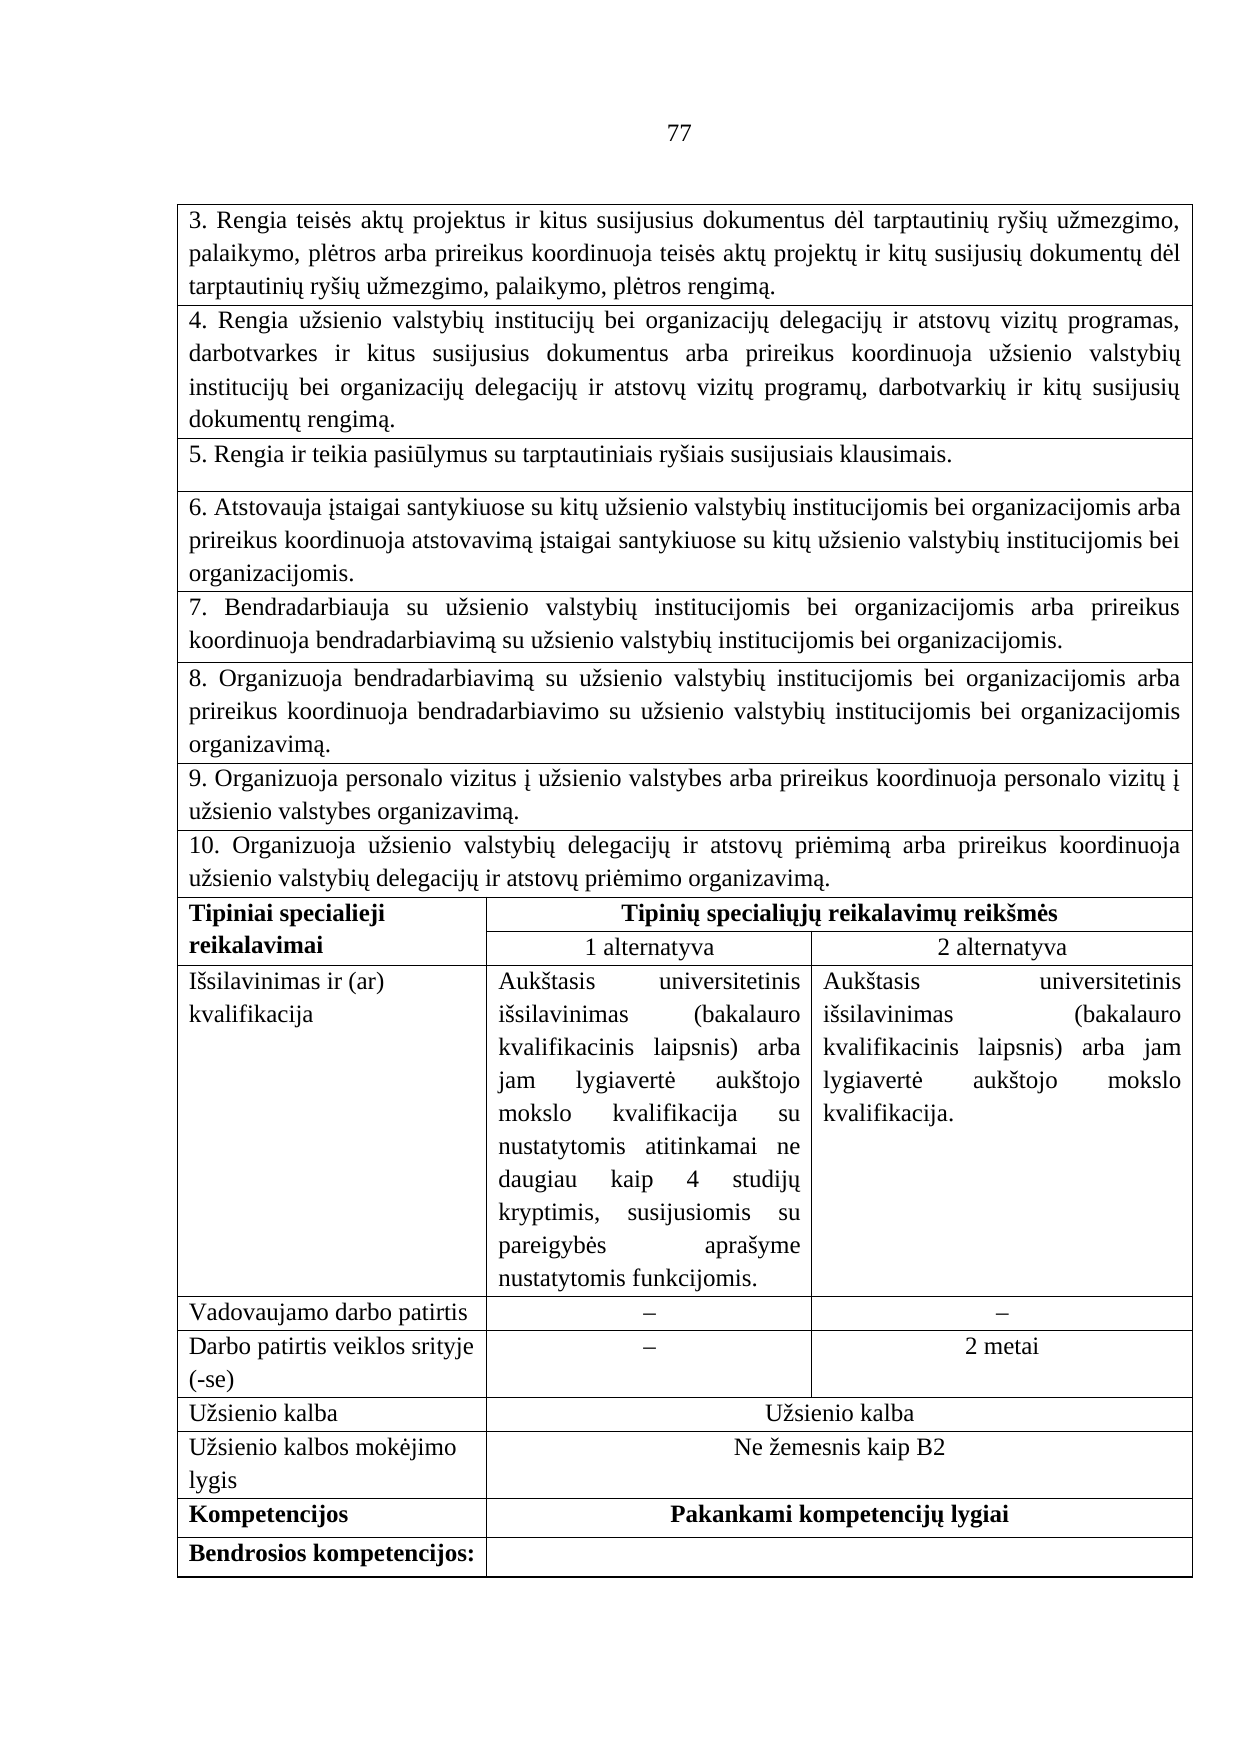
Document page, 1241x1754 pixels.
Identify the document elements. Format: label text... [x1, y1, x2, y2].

table_cell 9. Organizuoja personalo vizitus į užsienio valstybes arba prireikus koordinuoja personalo vizitų į užsienio valstybes organizavimą. [178, 764, 1192, 829]
table_cell 6. Atstovauja įstaigai santykiuose su kitų užsienio valstybių institucijomis bei organizacijomis arba prireikus koordinuoja atstovavimą įstaigai santykiuose su kitų užsienio valstybių institucijomis bei organizacijomis. [178, 492, 1192, 591]
table_cell – [812, 1297, 1192, 1330]
table_cell 8. Organizuoja bendradarbiavimą su užsienio valstybių institucijomis bei organizacijomis arba prireikus koordinuoja bendradarbiavimo su užsienio valstybių institucijomis bei organizacijomis organizavimą. [178, 663, 1192, 762]
table_cell Kompetencijos [178, 1499, 486, 1537]
table_cell 2 alternatyva [812, 932, 1192, 965]
table_cell – [487, 1331, 811, 1397]
table_cell Ne žemesnis kaip B2 [487, 1432, 1192, 1498]
table_cell Bendrosios kompetencijos: [178, 1538, 486, 1576]
table_cell 5. Rengia ir teikia pasiūlymus su tarptautiniais ryšiais susijusiais klausimais. [178, 439, 1192, 491]
table_cell Užsienio kalbos mokėjimo lygis [178, 1432, 486, 1498]
table_cell Užsienio kalba [178, 1398, 486, 1431]
table_cell Užsienio kalba [487, 1398, 1192, 1431]
table_cell Tipiniai specialieji reikalavimai [178, 898, 486, 965]
table_cell Vadovaujamo darbo patirtis [178, 1297, 486, 1330]
table_cell 1 alternatyva [487, 932, 811, 965]
table_cell Darbo patirtis veiklos srityje (-se) [178, 1331, 486, 1397]
table_cell [487, 1538, 1192, 1576]
table_cell Išsilavinimas ir (ar) kvalifikacija [178, 966, 486, 1296]
table_cell Aukštasis universitetinis išsilavinimas (bakalauro kvalifikacinis laipsnis) arba jam lygiavertė aukštojo mokslo kvalifikacija su nustatytomis atitinkamai ne daugiau kaip 4 studijų kryptimis, susijusiomis su pareigybės aprašyme nustatytomis funkcijomis. [487, 966, 811, 1296]
table_cell Pakankami kompetencijų lygiai [487, 1499, 1192, 1537]
table_cell 4. Rengia užsienio valstybių institucijų bei organizacijų delegacijų ir atstovų vizitų programas, darbotvarkes ir kitus susijusius dokumentus arba prireikus koordinuoja užsienio valstybių institucijų bei organizacijų delegacijų ir atstovų vizitų programų, darbotvarkių ir kitų susijusių dokumentų rengimą. [178, 306, 1192, 438]
table_cell Aukštasis universitetinis išsilavinimas (bakalauro kvalifikacinis laipsnis) arba jam lygiavertė aukštojo mokslo kvalifikacija. [812, 966, 1192, 1296]
table_cell Tipinių specialiųjų reikalavimų reikšmės [487, 898, 1192, 931]
table_cell 10. Organizuoja užsienio valstybių delegacijų ir atstovų priėmimą arba prireikus koordinuoja užsienio valstybių delegacijų ir atstovų priėmimo organizavimą. [178, 831, 1192, 897]
table_cell – [487, 1297, 811, 1330]
table_cell 7. Bendradarbiauja su užsienio valstybių institucijomis bei organizacijomis arba prireikus koordinuoja bendradarbiavimą su užsienio valstybių institucijomis bei organizacijomis. [178, 592, 1192, 662]
table_cell 3. Rengia teisės aktų projektus ir kitus susijusius dokumentus dėl tarptautinių ryšių užmezgimo, palaikymo, plėtros arba prireikus koordinuoja teisės aktų projektų ir kitų susijusių dokumentų dėl tarptautinių ryšių užmezgimo, palaikymo, plėtros rengimą. [178, 205, 1192, 304]
table_cell 2 metai [812, 1331, 1192, 1397]
